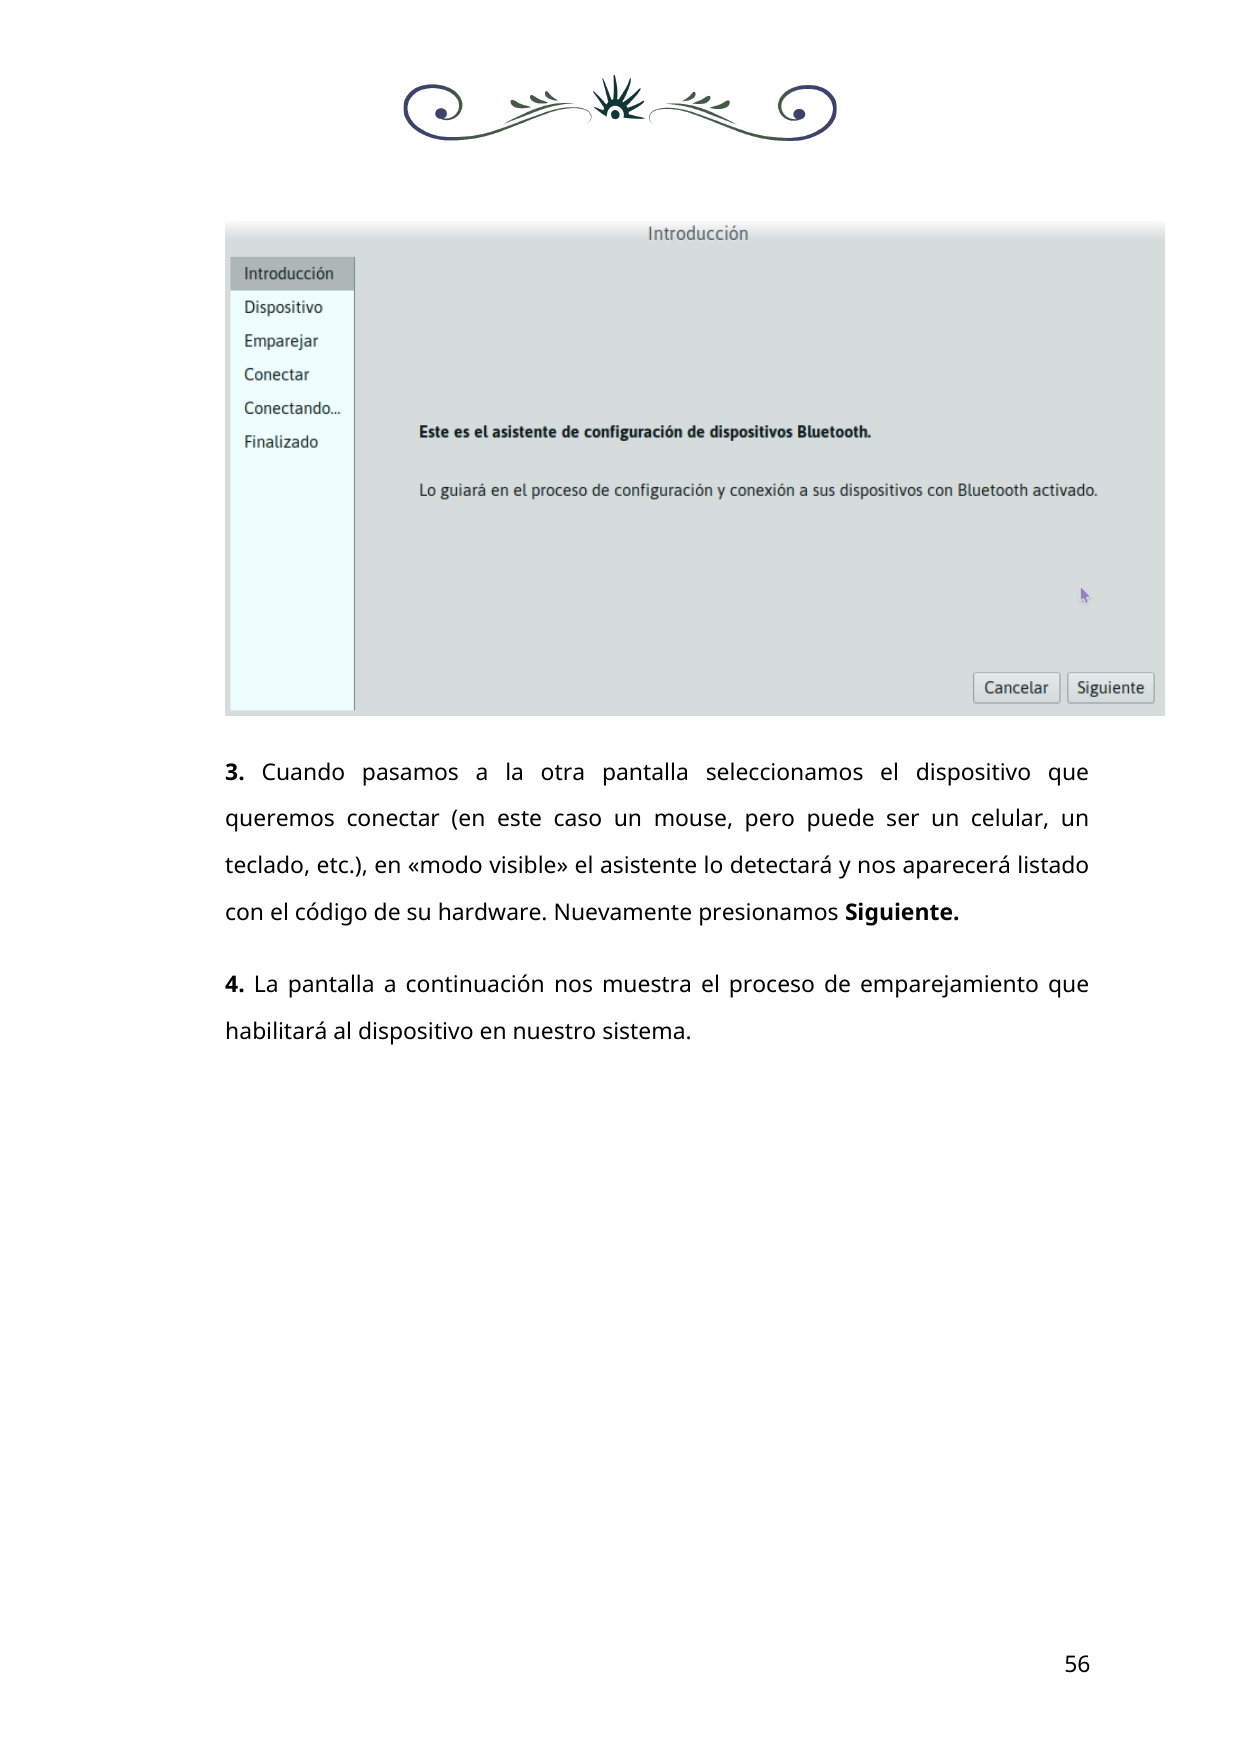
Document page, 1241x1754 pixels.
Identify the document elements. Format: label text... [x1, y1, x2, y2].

picture [403, 75, 837, 141]
text 3. Cuando pasamos a la otra pantalla seleccionamos el dispositivo que queremos conectar (en este caso un mouse, pero puede ser un celular, un teclado, etc.), en «modo visible» el asistente lo detectará y nos aparecerá listado con el código de su hardware. Nuevamente presionamos Siguiente. [225, 756, 1090, 927]
picture [225, 221, 1166, 716]
text 4. La pantalla a continuación nos muestra el proceso de emparejamiento que habilitará al dispositivo en nuestro sistema. [225, 968, 1090, 1046]
